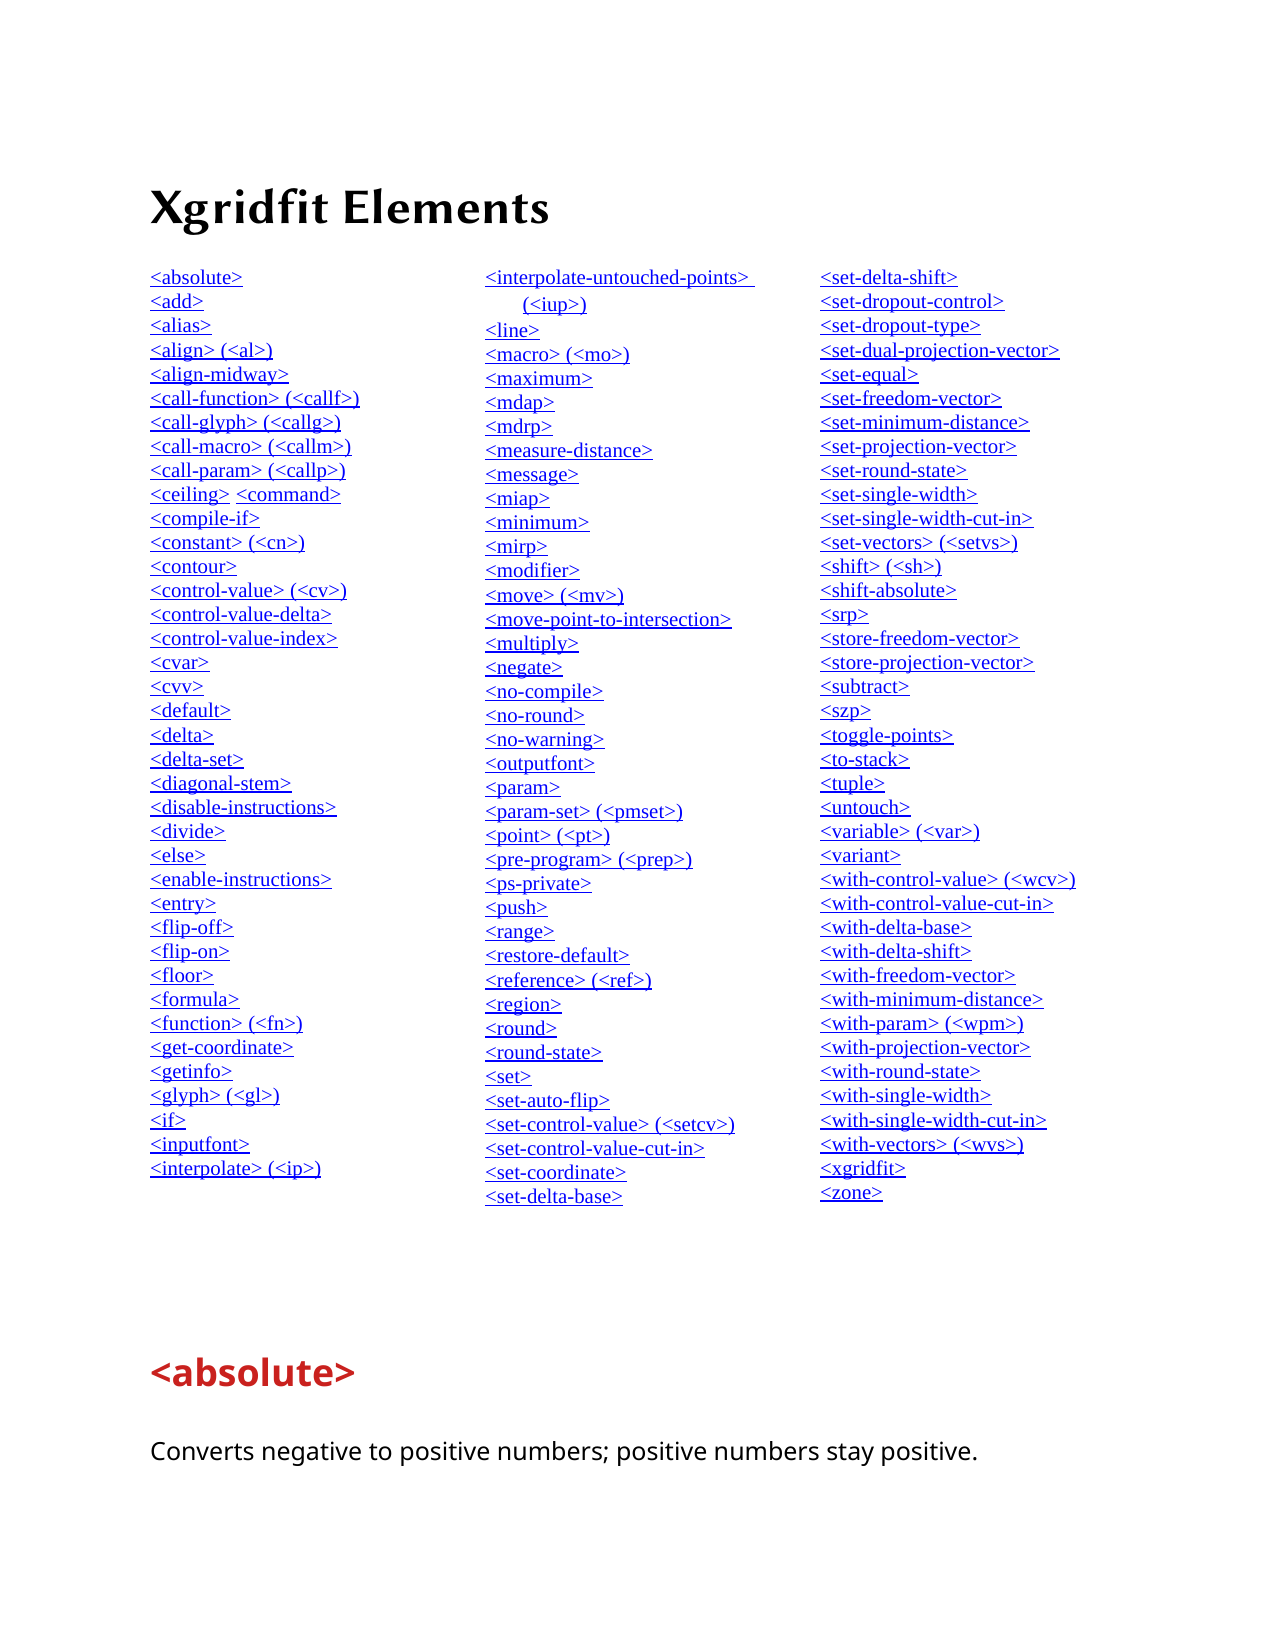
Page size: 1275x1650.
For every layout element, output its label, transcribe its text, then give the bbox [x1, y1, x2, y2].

text <delta-set> [150, 747, 455, 771]
text <push> [485, 895, 790, 919]
subtitle Xgridfit Elements [150, 179, 1125, 236]
text <set-control-value-cut-in> [485, 1136, 790, 1160]
text <call-glyph> (<callg>) [150, 410, 455, 434]
text <divide> [150, 819, 455, 843]
text <set-dual-projection-vector> [820, 337, 1125, 362]
text <with-control-value> (<wcv>) [820, 867, 1125, 891]
text <set-coordinate> [485, 1160, 790, 1184]
text <miap> [485, 486, 790, 510]
text <control-value-delta> [150, 602, 455, 626]
text <floor> [150, 963, 455, 987]
text <ps-private> [485, 871, 790, 895]
text <formula> [150, 987, 455, 1011]
text Converts negative to positive numbers; positive numbers stay positive. [150, 1434, 1125, 1467]
text <toggle-points> [820, 722, 1125, 747]
text <with-delta-shift> [820, 939, 1125, 963]
text <variant> [820, 843, 1125, 867]
text <subtract> [820, 674, 1125, 698]
text <set-round-state> [820, 458, 1125, 482]
text <mdrp> [485, 414, 790, 438]
text <no-warning> [485, 727, 790, 751]
text <if> [150, 1107, 455, 1132]
text <tuple> [820, 771, 1125, 795]
text <interpolate-untouched-points> (<iup>) [485, 265, 790, 318]
text <enable-instructions> [150, 867, 455, 891]
text <with-minimum-distance> [820, 987, 1125, 1011]
text <diagonal-stem> [150, 771, 455, 795]
text <param> [485, 775, 790, 799]
text <interpolate> (<ip>) [150, 1156, 455, 1180]
text <multiply> [485, 631, 790, 655]
text <set-single-width> [820, 482, 1125, 506]
text <with-vectors> (<wvs>) [820, 1132, 1125, 1156]
text <store-projection-vector> [820, 650, 1125, 674]
text <set> [485, 1064, 790, 1088]
text <align> (<al>) [150, 337, 455, 362]
text <control-value-index> [150, 626, 455, 650]
text <function> (<fn>) [150, 1011, 455, 1035]
text <else> [150, 843, 455, 867]
text <round-state> [485, 1040, 790, 1064]
text <alias> [150, 313, 455, 337]
text <modifier> [485, 558, 790, 582]
text <call-macro> (<callm>) [150, 434, 455, 458]
text <shift> (<sh>) [820, 554, 1125, 578]
text <set-delta-base> [485, 1184, 790, 1208]
text <message> [485, 462, 790, 486]
text <default> [150, 698, 455, 722]
text <cvar> [150, 650, 455, 674]
text <szp> [820, 698, 1125, 722]
text <set-projection-vector> [820, 434, 1125, 458]
text <variable> (<var>) [820, 819, 1125, 843]
text <zone> [820, 1180, 1125, 1204]
text <mdap> [485, 390, 790, 414]
text <set-auto-flip> [485, 1088, 790, 1112]
text <set-equal> [820, 362, 1125, 386]
text <entry> [150, 891, 455, 915]
text <negate> [485, 655, 790, 679]
text <round> [485, 1016, 790, 1040]
text <glyph> (<gl>) [150, 1083, 455, 1107]
text <minimum> [485, 510, 790, 534]
text <set-single-width-cut-in> [820, 506, 1125, 530]
text <inputfont> [150, 1132, 455, 1156]
text <ceiling> <command> [150, 482, 455, 506]
text <no-round> [485, 703, 790, 727]
text <set-vectors> (<setvs>) [820, 530, 1125, 554]
text <getinfo> [150, 1059, 455, 1083]
text <set-dropout-type> [820, 313, 1125, 337]
text <with-param> (<wpm>) [820, 1011, 1125, 1035]
text <align-midway> [150, 362, 455, 386]
text <pre-program> (<prep>) [485, 847, 790, 871]
text <srp> [820, 602, 1125, 626]
text <cvv> [150, 674, 455, 698]
text <store-freedom-vector> [820, 626, 1125, 650]
text <with-projection-vector> [820, 1035, 1125, 1059]
text <call-param> (<callp>) [150, 458, 455, 482]
text <outputfont> [485, 751, 790, 775]
text <measure-distance> [485, 438, 790, 462]
text <get-coordinate> [150, 1035, 455, 1059]
text <move-point-to-intersection> [485, 607, 790, 631]
text <flip-off> [150, 915, 455, 939]
text <disable-instructions> [150, 795, 455, 819]
text <macro> (<mo>) [485, 342, 790, 366]
text <with-single-width> [820, 1083, 1125, 1107]
text <control-value> (<cv>) [150, 578, 455, 602]
text <xgridfit> [820, 1156, 1125, 1180]
text <compile-if> [150, 506, 455, 530]
text <restore-default> [485, 943, 790, 967]
text <point> (<pt>) [485, 823, 790, 847]
text <set-dropout-control> [820, 289, 1125, 313]
text <range> [485, 919, 790, 943]
text <reference> (<ref>) [485, 967, 790, 992]
text <contour> [150, 554, 455, 578]
text <with-single-width-cut-in> [820, 1107, 1125, 1132]
text <call-function> (<callf>) [150, 386, 455, 410]
text <absolute> [150, 265, 455, 289]
subtitle <absolute> [150, 1347, 1125, 1398]
text <move> (<mv>) [485, 582, 790, 607]
text <constant> (<cn>) [150, 530, 455, 554]
text <to-stack> [820, 747, 1125, 771]
text <set-delta-shift> [820, 265, 1125, 289]
text <no-compile> [485, 679, 790, 703]
text <with-control-value-cut-in> [820, 891, 1125, 915]
text <untouch> [820, 795, 1125, 819]
text <set-freedom-vector> [820, 386, 1125, 410]
text <with-delta-base> [820, 915, 1125, 939]
text <mirp> [485, 534, 790, 558]
text <shift-absolute> [820, 578, 1125, 602]
text <flip-on> [150, 939, 455, 963]
text <add> [150, 289, 455, 313]
text <maximum> [485, 366, 790, 390]
text <with-freedom-vector> [820, 963, 1125, 987]
text <set-control-value> (<setcv>) [485, 1112, 790, 1136]
text <set-minimum-distance> [820, 410, 1125, 434]
text <param-set> (<pmset>) [485, 799, 790, 823]
text <region> [485, 992, 790, 1016]
text <with-round-state> [820, 1059, 1125, 1083]
text <line> [485, 318, 790, 342]
text <delta> [150, 722, 455, 747]
